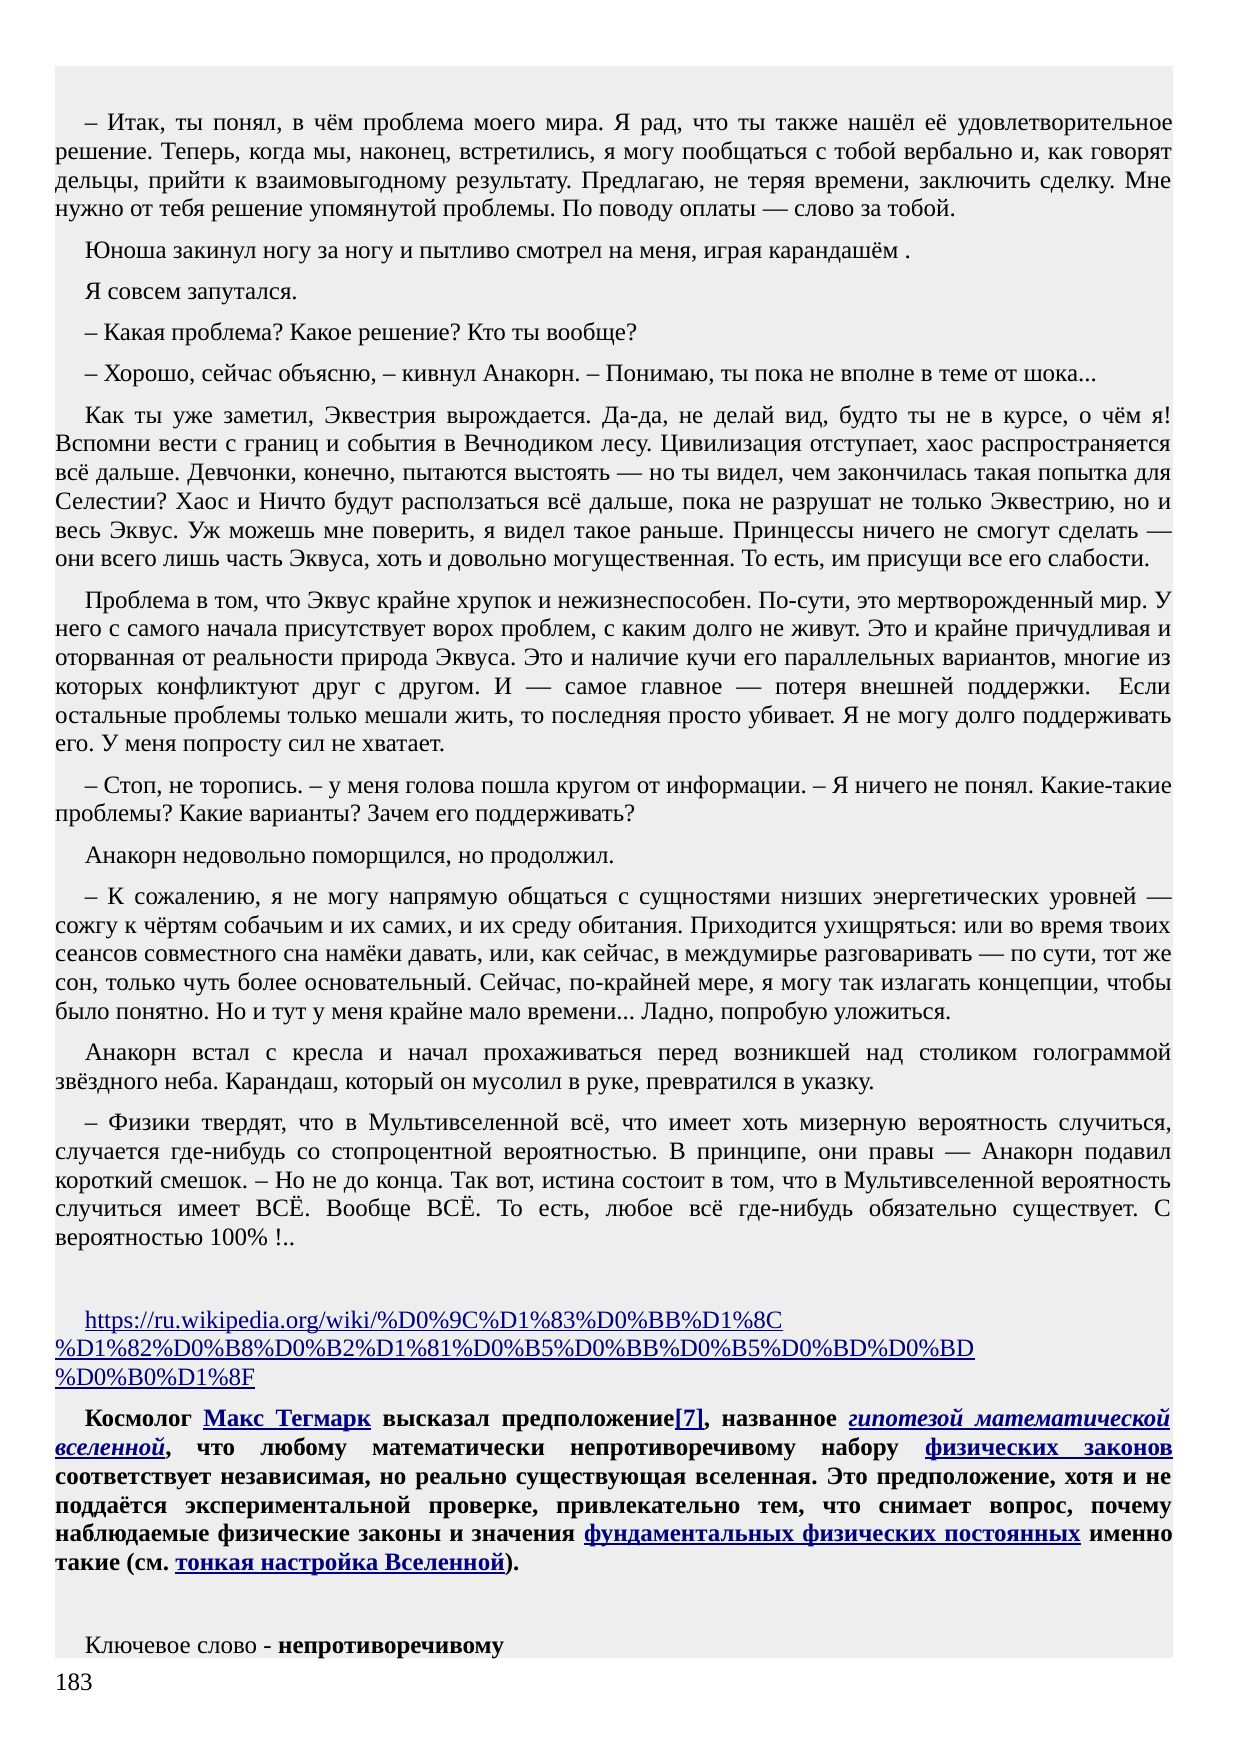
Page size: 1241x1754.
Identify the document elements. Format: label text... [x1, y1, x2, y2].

text – Стоп, не торопись. – у меня голова пошла кругом от информации. – Я ничего не понял. Какие-такие проблемы? Какие варианты? Зачем его поддерживать? [55, 770, 1173, 827]
text Ключевое слово - непротиворечивому [55, 1630, 1173, 1658]
text – Итак, ты понял, в чём проблема моего мира. Я рад, что ты также нашёл её удовлетворительное решение. Теперь, когда мы, наконец, встретились, я могу пообщаться с тобой вербально и, как говорят дельцы, прийти к взаимовыгодному результату. Предлагаю, не теряя времени, заключить сделку. Мне нужно от тебя решение упомянутой проблемы. По поводу оплаты — слово за тобой. [55, 107, 1173, 222]
text Анакорн встал с кресла и начал прохаживаться перед возникшей над столиком голограммой звёздного неба. Карандаш, который он мусолил в руке, превратился в указку. [55, 1037, 1173, 1095]
text Анакорн недовольно поморщился, но продолжил. [55, 840, 1173, 868]
text Как ты уже заметил, Эквестрия вырождается. Да-да, не делай вид, будто ты не в курсе, о чём я! Вспомни вести с границ и события в Вечнодиком лесу. Цивилизация отступает, хаос распространяется всё дальше. Девчонки, конечно, пытаются выстоять — но ты видел, чем закончилась такая попытка для Селестии? Хаос и Ничто будут расползаться всё дальше, пока не разрушат не только Эквестрию, но и весь Эквус. Уж можешь мне поверить, я видел такое раньше. Принцессы ничего не смогут сделать — они всего лишь часть Эквуса, хоть и довольно могущественная. То есть, им присущи все его слабости. [55, 400, 1173, 572]
text Юноша закинул ногу за ногу и пытливо смотрел на меня, играя карандашём . [55, 235, 1173, 263]
text – Физики твердят, что в Мультивселенной всё, что имеет хоть мизерную вероятность случиться, случается где-нибудь со стопроцентной вероятностью. В принципе, они правы — Анакорн подавил короткий смешок. – Но не до конца. Так вот, истина состоит в том, что в Мультивселенной вероятность случиться имеет ВСЁ. Вообще ВСЁ. То есть, любое всё где-нибудь обязательно существует. С вероятностью 100% !.. [55, 1107, 1173, 1251]
text Космолог Макс Тегмарк высказал предположение[7], названное гипотезой математической вселенной, что любому математически непротиворечивому набору физических законов соответствует независимая, но реально существующая вселенная. Это предположение, хотя и не поддаётся экспериментальной проверке, привлекательно тем, что снимает вопрос, почему наблюдаемые физические законы и значения фундаментальных физических постоянных именно такие (см. тонкая настройка Вселенной). [55, 1403, 1173, 1576]
text – К сожалению, я не могу напрямую общаться с сущностями низших энергетических уровней — сожгу к чёртям собачьим и их самих, и их среду обитания. Приходится ухищряться: или во время твоих сеансов совместного сна намёки давать, или, как сейчас, в междумирье разговаривать — по сути, тот же сон, только чуть более основательный. Сейчас, по-крайней мере, я могу так излагать концепции, чтобы было понятно. Но и тут у меня крайне мало времени... Ладно, попробую уложиться. [55, 881, 1173, 1025]
text Я совсем запутался. [55, 276, 1173, 305]
text – Хорошо, сейчас объясню, – кивнул Анакорн. – Понимаю, ты пока не вполне в теме от шока... [55, 358, 1173, 387]
text – Какая проблема? Какое решение? Кто ты вообще? [55, 317, 1173, 346]
text Проблема в том, что Эквус крайне хрупок и нежизнеспособен. По-сути, это мертворожденный мир. У него с самого начала присутствует ворох проблем, с каким долго не живут. Это и крайне причудливая и оторванная от реальности природа Эквуса. Это и наличие кучи его параллельных вариантов, многие из которых конфликтуют друг с другом. И — самое главное — потеря внешней поддержки. Если остальные проблемы только мешали жить, то последняя просто убивает. Я не могу долго поддерживать его. У меня попросту сил не хватает. [55, 585, 1173, 757]
text https://ru.wikipedia.org/wiki/%D0%9C%D1%83%D0%BB%D1%8C%D1%82%D0%B8%D0%B2%D1%81%D0%B5%D0%BB%D0%B5%D0%BD%D0%BD%D0%B0%D1%8F [55, 1305, 1173, 1391]
